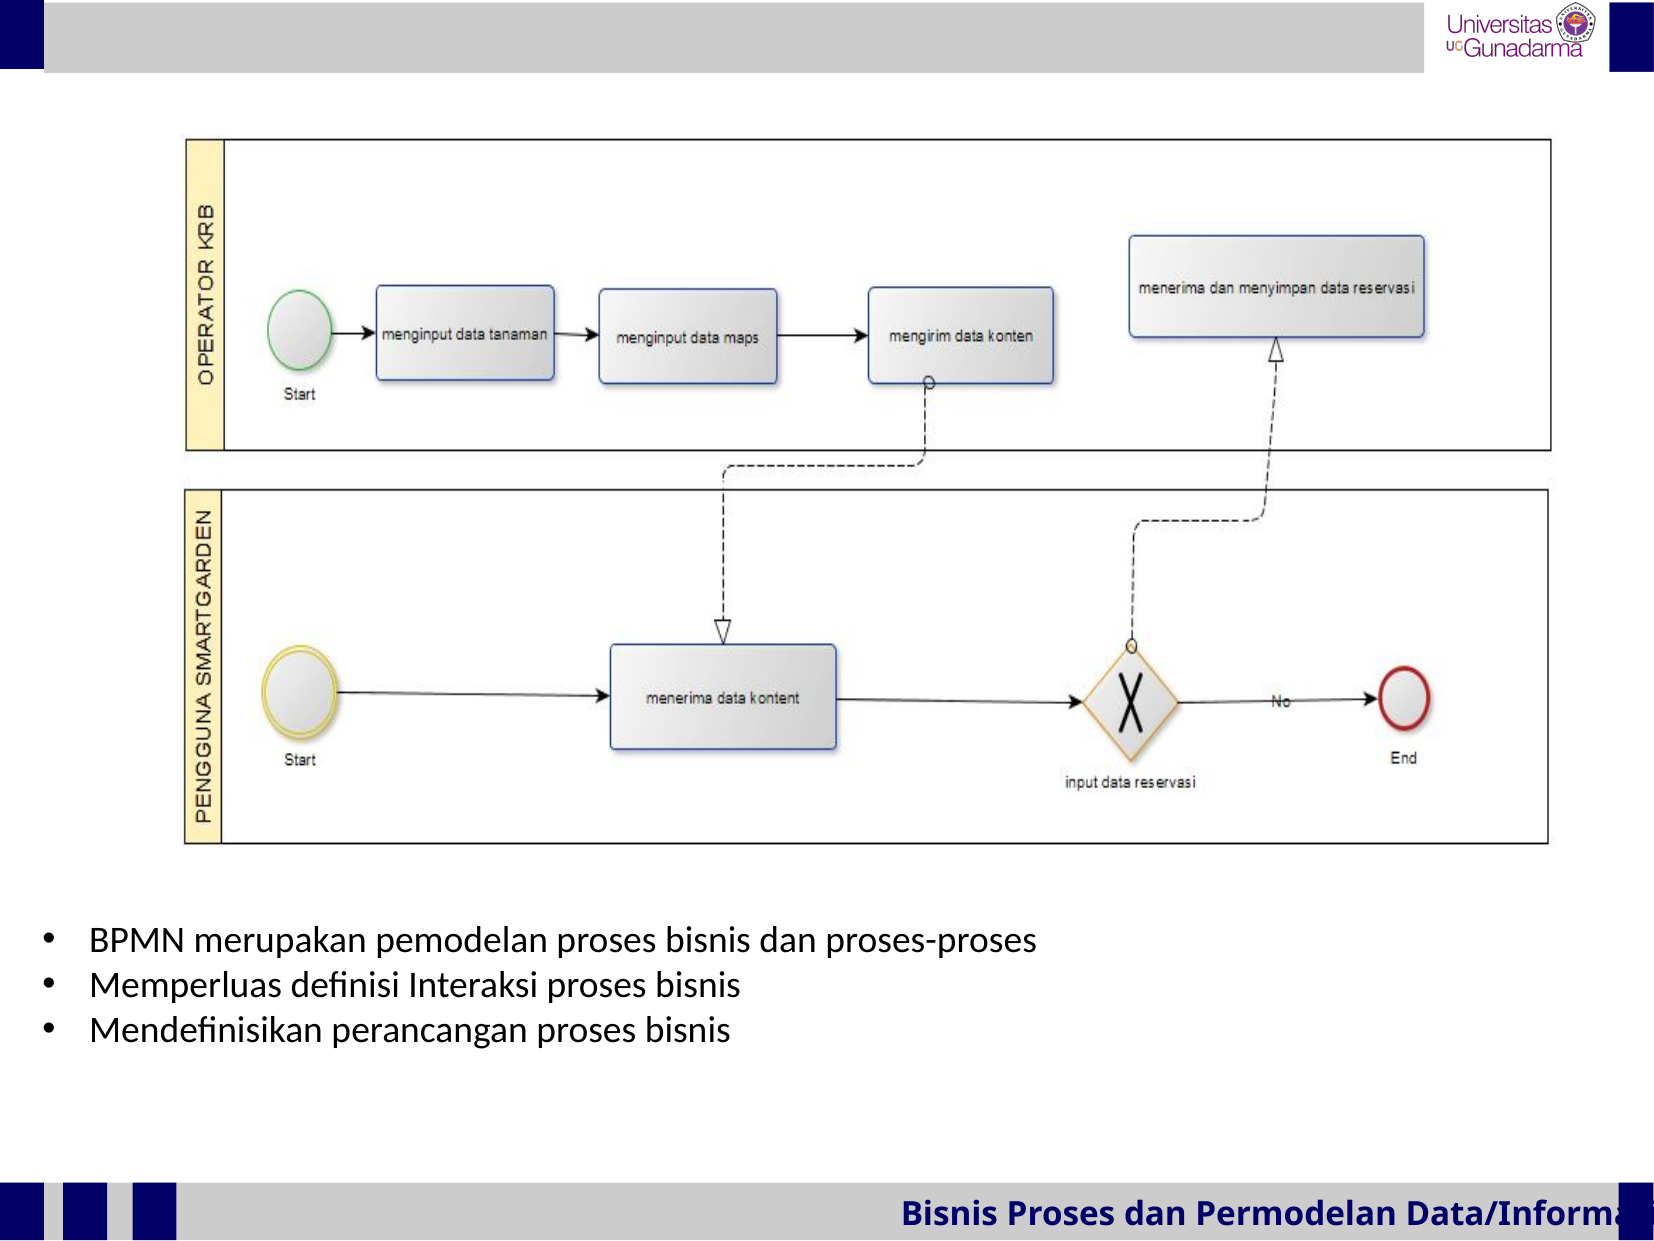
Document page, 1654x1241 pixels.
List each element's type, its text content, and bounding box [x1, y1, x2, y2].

picture [1437, 2, 1610, 62]
text_box BPMN merupakan pemodelan proses bisnis dan proses-proses Memperluas definisi Interaksi proses bisnis Mendefinisikan perancangan proses bisnis [27, 907, 1392, 1058]
picture [180, 134, 1556, 855]
